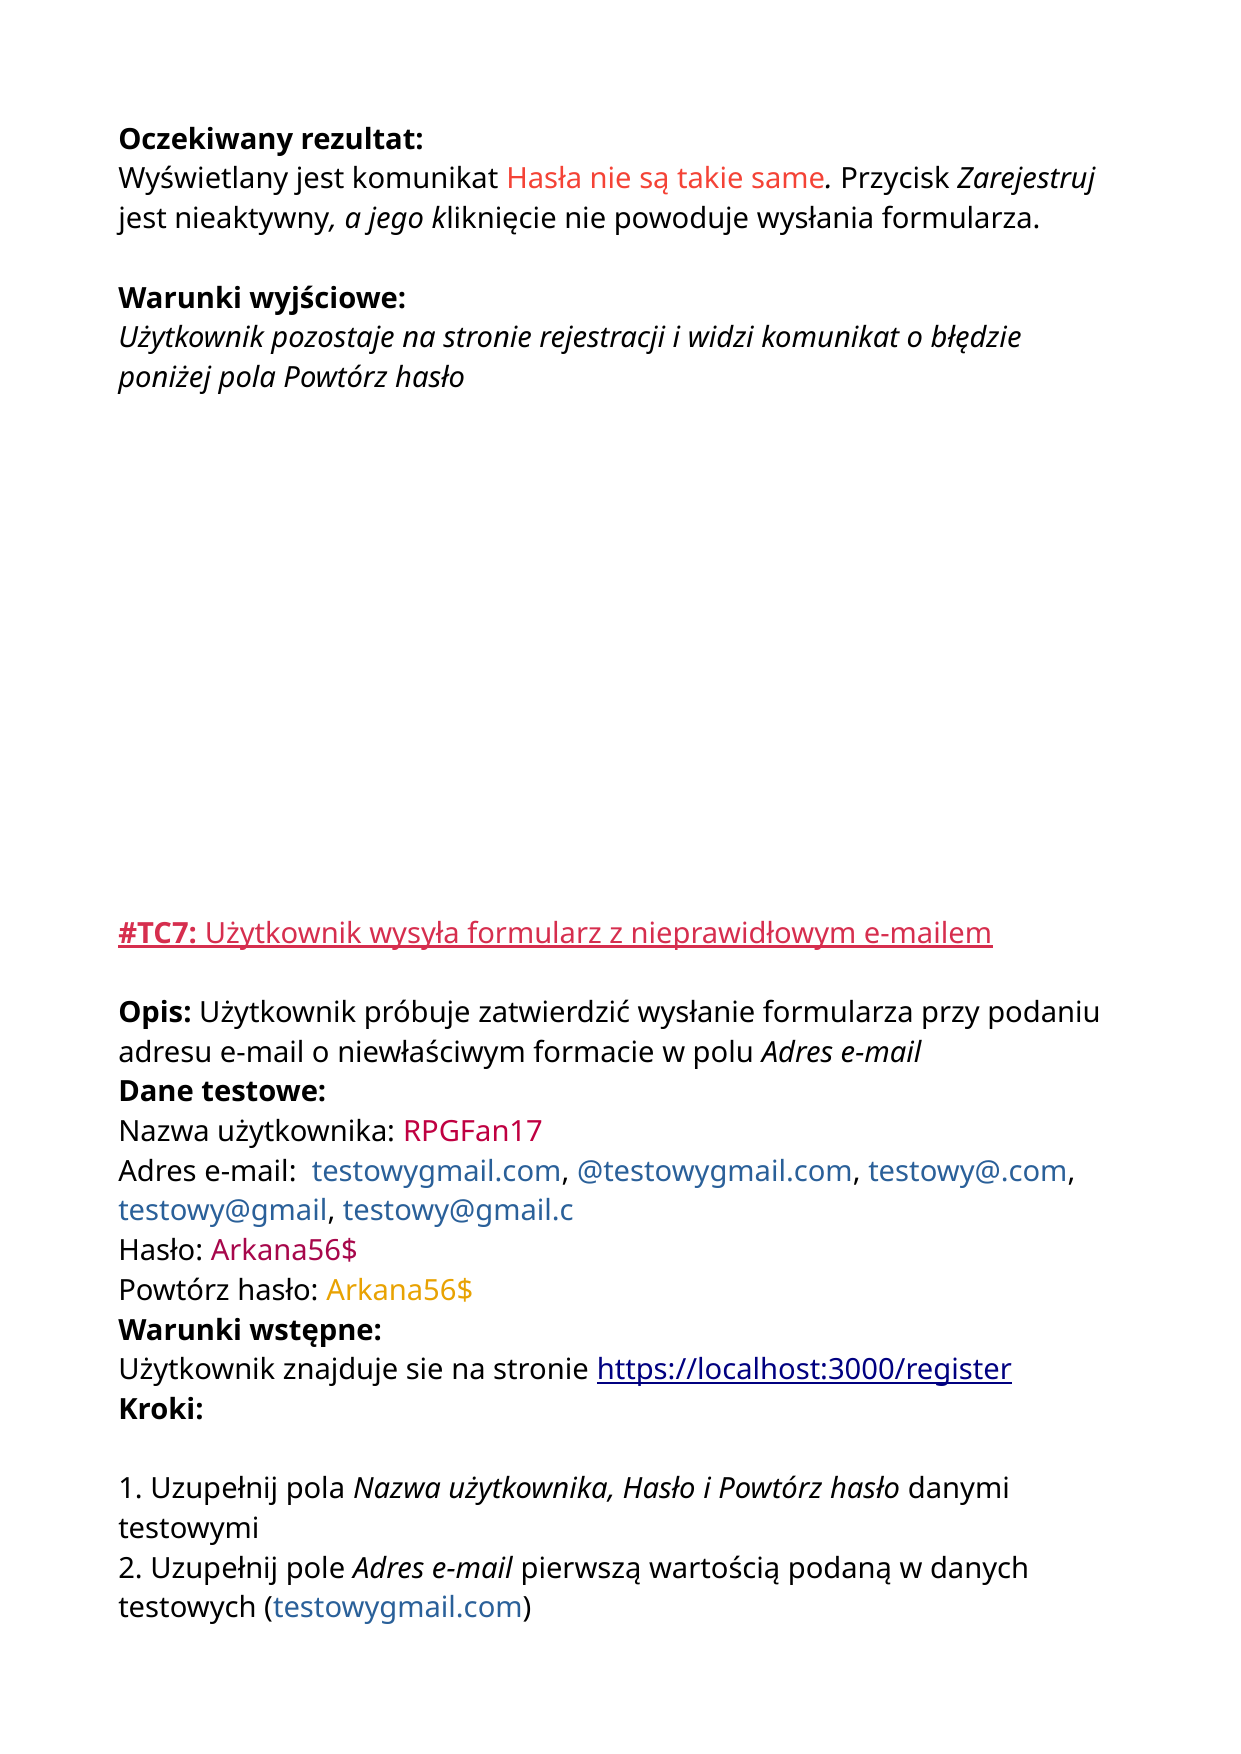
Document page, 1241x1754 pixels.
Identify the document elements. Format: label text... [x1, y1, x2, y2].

text Warunki wyjściowe: [118, 277, 1122, 317]
text Hasło: Arkana56$ [118, 1229, 1122, 1269]
text Nazwa użytkownika: RPGFan17 [118, 1110, 1122, 1150]
text Warunki wstępne: [118, 1309, 1122, 1348]
text Dane testowe: [118, 1071, 1122, 1110]
text Opis: Użytkownik próbuje zatwierdzić wysłanie formularza przy podaniu adresu e-mail o niewłaściwym formacie w polu Adres e-mail [118, 991, 1122, 1071]
text Powtórz hasło: Arkana56$ [118, 1269, 1122, 1309]
text #TC7: Użytkownik wysyła formularz z nieprawidłowym e-mailem [118, 912, 1122, 952]
text Adres e-mail: testowygmail.com, @testowygmail.com, testowy@.com, testowy@gmail, testowy@gmail.c [118, 1150, 1122, 1229]
text Użytkownik znajduje sie na stronie https://localhost:3000/register [118, 1348, 1122, 1388]
text Wyświetlany jest komunikat Hasła nie są takie same. Przycisk Zarejestruj jest nieaktywny, a jego kliknięcie nie powoduje wysłania formularza. [118, 158, 1122, 237]
text Kroki: [118, 1388, 1122, 1428]
text Oczekiwany rezultat: [118, 118, 1122, 158]
text Użytkownik pozostaje na stronie rejestracji i widzi komunikat o błędzie poniżej pola Powtórz hasło [118, 317, 1122, 396]
text 2. Uzupełnij pole Adres e-mail pierwszą wartością podaną w danych testowych (testowygmail.com) [118, 1547, 1122, 1626]
text 1. Uzupełnij pola Nazwa użytkownika, Hasło i Powtórz hasło danymi testowymi [118, 1467, 1122, 1547]
